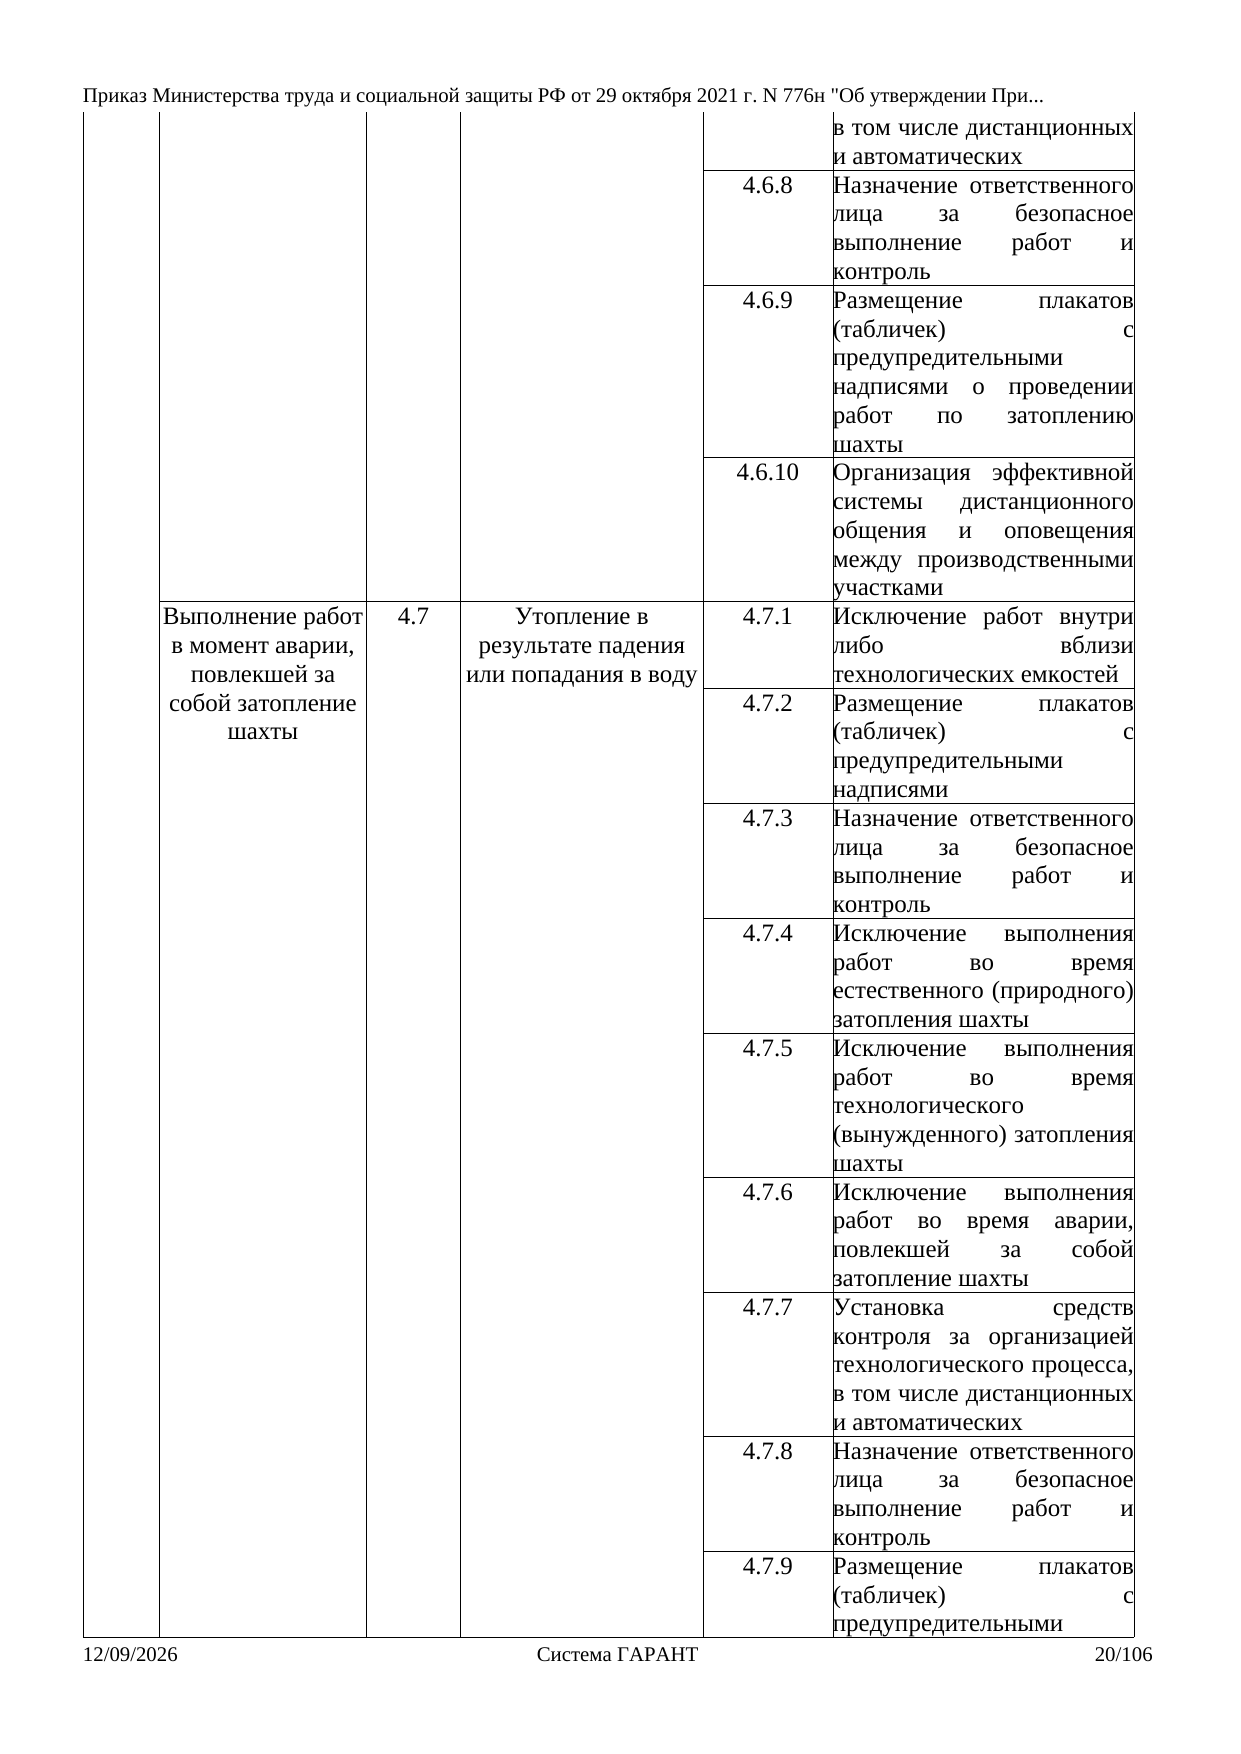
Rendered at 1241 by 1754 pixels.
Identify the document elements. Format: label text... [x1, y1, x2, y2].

table_cell 4.7.7 [704, 1293, 833, 1436]
table_cell Назначение ответственного лица за безопасное выполнение работ и контроль [834, 171, 1134, 285]
table_cell Назначение ответственного лица за безопасное выполнение работ и контроль [834, 804, 1134, 918]
table_cell [704, 112, 833, 170]
table_cell Исключение выполнения работ во время естественного (природного) затопления шахты [834, 919, 1134, 1033]
table_cell [367, 112, 460, 601]
table_cell [461, 112, 703, 601]
table_cell Исключение работ внутри либо вблизи технологических емкостей [834, 602, 1134, 688]
table_cell 4.6.9 [704, 286, 833, 457]
table_cell 4.6.8 [704, 171, 833, 285]
table_cell Исключение выполнения работ во время технологического (вынужденного) затопления шахты [834, 1034, 1134, 1177]
table_cell Размещение плакатов (табличек) с предупредительными надписями о проведении работ по затоплению шахты [834, 286, 1134, 457]
table_cell Исключение выполнения работ во время аварии, повлекшей за собой затопление шахты [834, 1178, 1134, 1292]
table_cell 4.7.8 [704, 1437, 833, 1551]
table_cell [84, 112, 159, 1637]
table_cell Установка средств контроля за организацией технологического процесса, в том числе дистанционных и автоматических [834, 1293, 1134, 1436]
table_cell 4.7.5 [704, 1034, 833, 1177]
table_cell Назначение ответственного лица за безопасное выполнение работ и контроль [834, 1437, 1134, 1551]
table_cell Размещение плакатов (табличек) с предупредительными надписями [834, 689, 1134, 803]
table_cell 4.7.2 [704, 689, 833, 803]
table_cell 4.7.3 [704, 804, 833, 918]
table_cell 4.7.6 [704, 1178, 833, 1292]
table_cell [160, 112, 366, 601]
table_cell 4.7.1 [704, 602, 833, 688]
table_cell Выполнение работ в момент аварии, повлекшей за собой затопление шахты [160, 602, 366, 1637]
table_cell 4.6.10 [704, 458, 833, 601]
table_cell 4.7.4 [704, 919, 833, 1033]
table_cell Утопление в результате падения или попадания в воду [461, 602, 703, 1637]
table_cell Организация эффективной системы дистанционного общения и оповещения между производственными участками [834, 458, 1134, 601]
table_cell 4.7.9 [704, 1552, 833, 1637]
table_cell 4.7 [367, 602, 460, 1637]
table_cell Размещение плакатов (табличек) с предупредительными [834, 1552, 1134, 1637]
table_cell в том числе дистанционных и автоматических [834, 112, 1134, 170]
